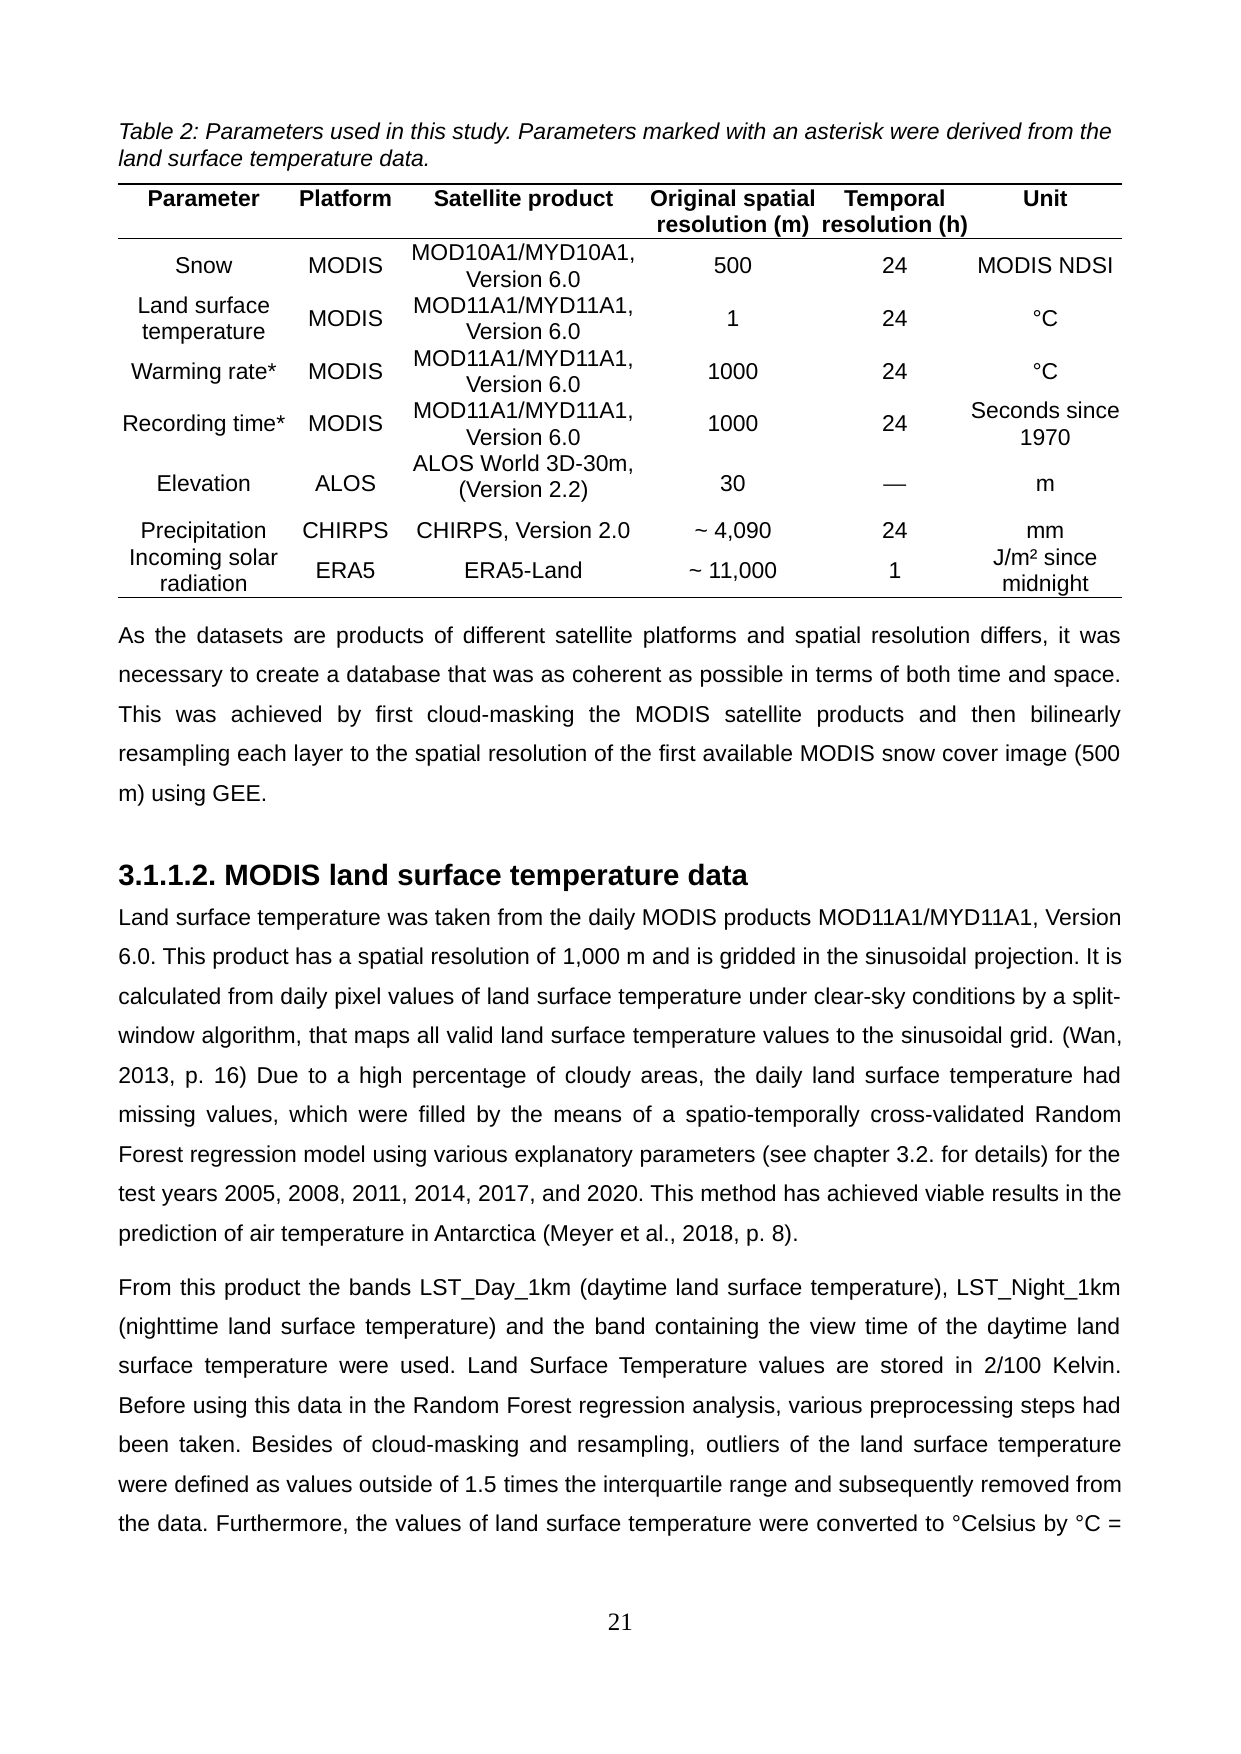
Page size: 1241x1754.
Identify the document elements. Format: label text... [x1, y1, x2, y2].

table_cell Precipitation [118, 517, 289, 544]
table_cell 30 [645, 450, 821, 517]
table_cell 1 [645, 292, 821, 344]
table_cell 1 [821, 544, 968, 596]
table_cell Incoming solar radiation [118, 544, 289, 596]
table_cell ALOS [289, 450, 402, 517]
table_cell MOD11A1/MYD11A1, Version 6.0 [402, 292, 644, 344]
table_cell °C [968, 345, 1122, 397]
table_cell CHIRPS, Version 2.0 [402, 517, 644, 544]
table_header Original spatial resolution (m) [645, 185, 821, 238]
table_cell Recording time* [118, 397, 289, 450]
table_cell MODIS [289, 239, 402, 292]
table_cell MODIS NDSI [968, 239, 1122, 292]
table_cell J/m² since midnight [968, 544, 1122, 596]
table_cell Snow [118, 239, 289, 292]
table_cell MOD11A1/MYD11A1, Version 6.0 [402, 397, 644, 450]
text As the datasets are products of different satellite platforms and spatial resolution differs, it was necessary to create a database that was as coherent as possible in terms of both time and space. This was achieved by first cloud-masking the MODIS satellite products and then bilinearly resampling each layer to the spatial resolution of the first available MODIS snow cover image (500 m) using GEE. [118, 622, 1122, 806]
table_cell 24 [821, 345, 968, 397]
table_cell Land surface temperature [118, 292, 289, 344]
table_cell ~ 4,090 [645, 517, 821, 544]
table_cell CHIRPS [289, 517, 402, 544]
text Land surface temperature was taken from the daily MODIS products MOD11A1/MYD11A1, Version 6.0. This product has a spatial resolution of 1,000 m and is gridded in the sinusoidal projection. It is calculated from daily pixel values of land surface temperature under clear-sky conditions by a split-window algorithm, that maps all valid land surface temperature values to the sinusoidal grid. (Wan, 2013, p. 16) Due to a high percentage of cloudy areas, the daily land surface temperature had missing values, which were filled by the means of a spatio-temporally cross-validated Random Forest regression model using various explanatory parameters (see chapter 3.2. for details) for the test years 2005, 2008, 2011, 2014, 2017, and 2020. This method has achieved viable results in the prediction of air temperature in Antarctica (Meyer et al., 2018, p. 8). [118, 904, 1122, 1246]
table_cell 1000 [645, 345, 821, 397]
table_header Parameter [118, 185, 289, 238]
table_cell 500 [645, 239, 821, 292]
table_cell MOD10A1/MYD10A1, Version 6.0 [402, 239, 644, 292]
table_cell 24 [821, 239, 968, 292]
table_cell 24 [821, 292, 968, 344]
table_cell MOD11A1/MYD11A1, Version 6.0 [402, 345, 644, 397]
table_cell MODIS [289, 292, 402, 344]
table_header Platform [289, 185, 402, 238]
table_cell ALOS World 3D-30m, (Version 2.2) [402, 450, 644, 517]
table_cell m [968, 450, 1122, 517]
table_cell mm [968, 517, 1122, 544]
table_cell Seconds since 1970 [968, 397, 1122, 450]
table_cell MODIS [289, 345, 402, 397]
table_cell 24 [821, 517, 968, 544]
table_cell — [821, 450, 968, 517]
table_cell 1000 [645, 397, 821, 450]
table_header Temporal resolution (h) [821, 185, 968, 238]
table_cell ERA5-Land [402, 544, 644, 596]
table_cell MODIS [289, 397, 402, 450]
text From this product the bands LST_Day_1km (daytime land surface temperature), LST_Night_1km (nighttime land surface temperature) and the band containing the view time of the daytime land surface temperature were used. Land Surface Temperature values are stored in 2/100 Kelvin. Before using this data in the Random Forest regression analysis, various preprocessing steps had been taken. Besides of cloud-masking and resampling, outliers of the land surface temperature were defined as values outside of 1.5 times the interquartile range and subsequently removed from the data. Furthermore, the values of land surface temperature were converted to °Celsius by °C = [118, 1273, 1122, 1537]
table_cell Elevation [118, 450, 289, 517]
subtitle 3.1.1.2. MODIS land surface temperature data [118, 857, 1122, 891]
table_cell ERA5 [289, 544, 402, 596]
text Table 2: Parameters used in this study. Parameters marked with an asterisk were derived from the land surface temperature data. [118, 118, 1122, 171]
table_cell °C [968, 292, 1122, 344]
table_cell Warming rate* [118, 345, 289, 397]
table_cell ~ 11,000 [645, 544, 821, 596]
table_header Satellite product [402, 185, 644, 238]
table_cell 24 [821, 397, 968, 450]
table_header Unit [968, 185, 1122, 238]
